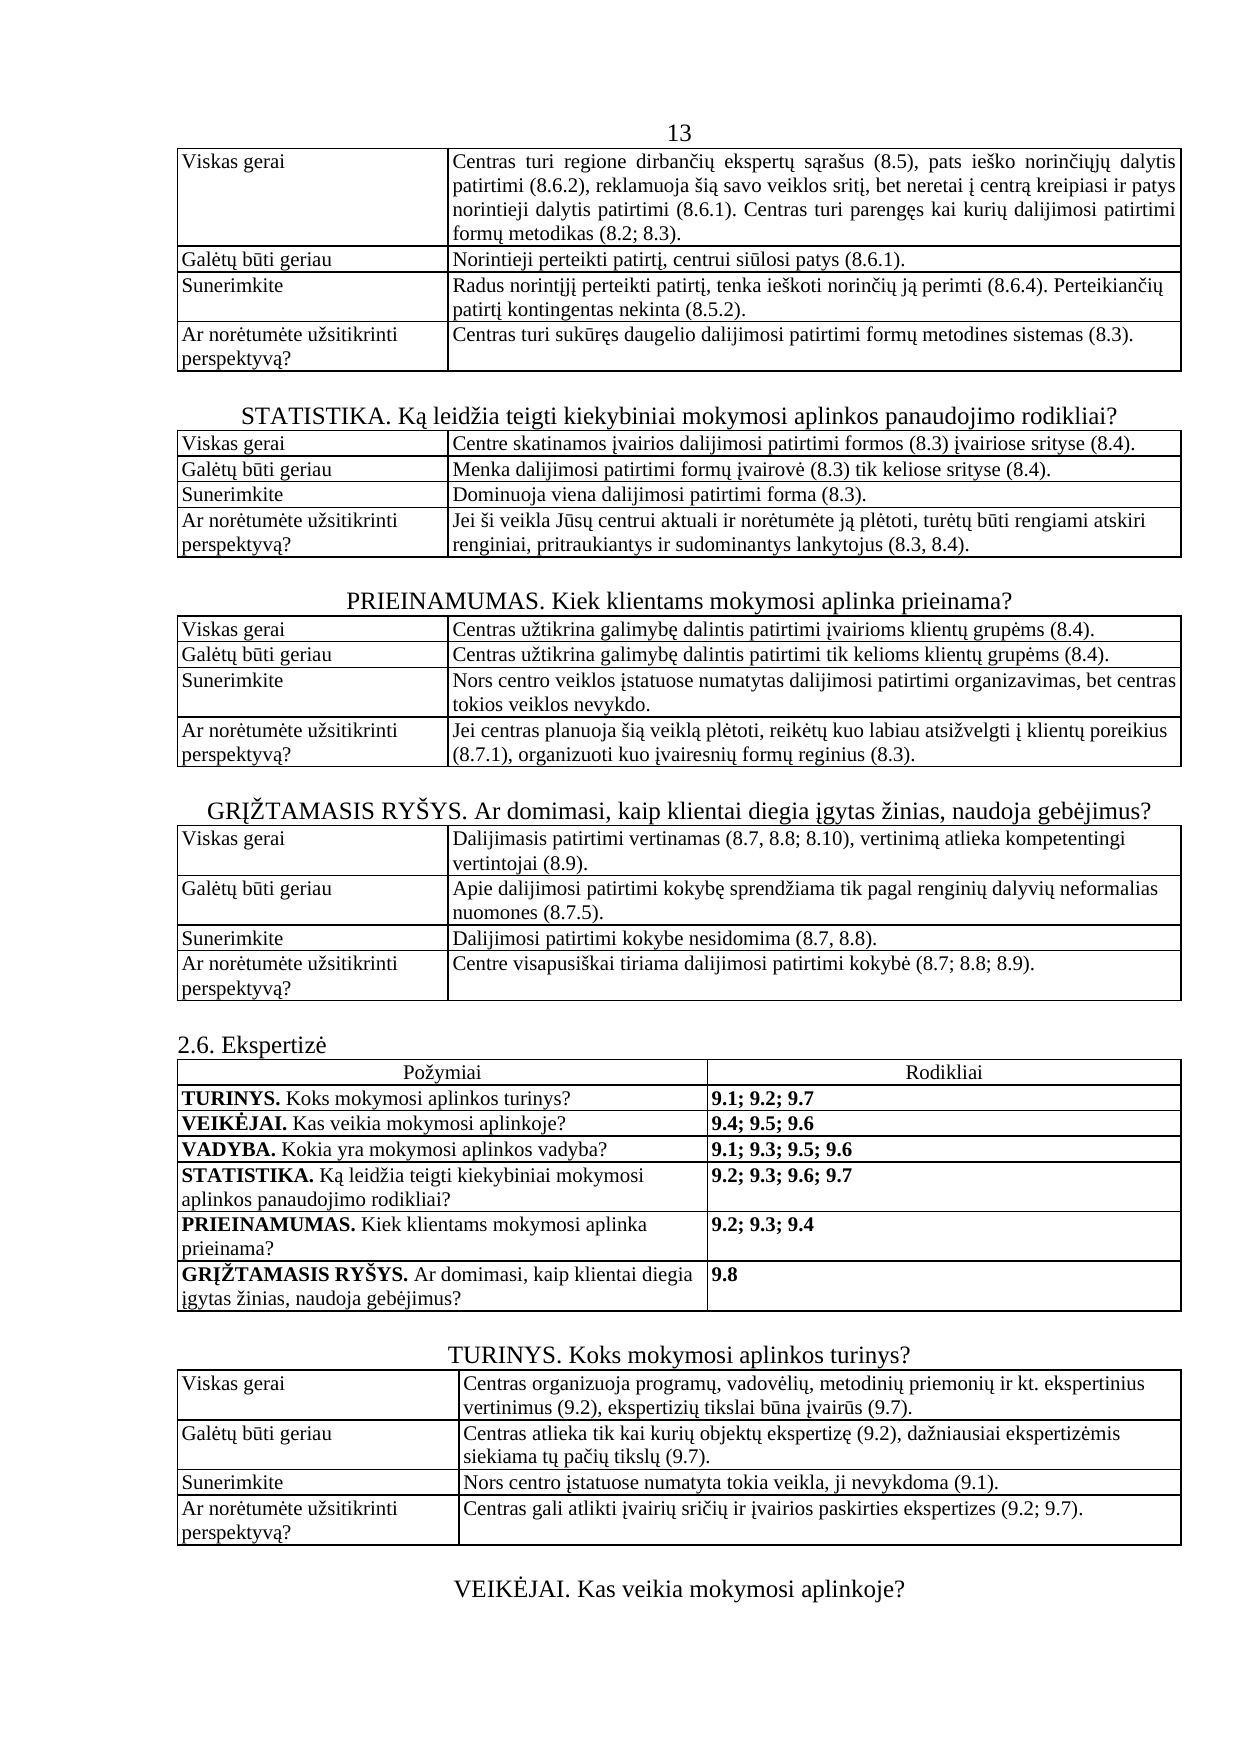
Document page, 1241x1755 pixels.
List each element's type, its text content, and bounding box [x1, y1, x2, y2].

table_cell Centras gali atlikti įvairių sričių ir įvairios paskirties ekspertizes (9.2; 9.7). [460, 1496, 1180, 1544]
text GRĮŽTAMASIS RYŠYS. Ar domimasi, kaip klientai diegia įgytas žinias, naudoja gebėjimus? [177, 796, 1181, 825]
table_cell 9.8 [708, 1262, 1180, 1310]
table_header Viskas gerai [178, 149, 447, 245]
table_header Viskas gerai [178, 1371, 458, 1419]
text VEIKĖJAI. Kas veikia mokymosi aplinkoje? [177, 1574, 1181, 1603]
table_cell 9.2; 9.3; 9.4 [708, 1212, 1180, 1260]
text 2.6. Ekspertizė [177, 1030, 1181, 1058]
table_cell Centras turi sukūręs daugelio dalijimosi patirtimi formų metodines sistemas (8.3). [449, 322, 1180, 370]
table_cell Sunerimkite [178, 668, 447, 716]
table_cell Sunerimkite [178, 273, 447, 321]
table_header Viskas gerai [178, 826, 447, 874]
table_cell 9.2; 9.3; 9.6; 9.7 [708, 1163, 1180, 1211]
table_cell Centre visapusiškai tiriama dalijimosi patirtimi kokybė (8.7; 8.8; 8.9). [449, 951, 1180, 999]
text PRIEINAMUMAS. Kiek klientams mokymosi aplinka prieinama? [177, 586, 1181, 615]
table_cell Galėtų būti geriau [178, 876, 447, 924]
text TURINYS. Koks mokymosi aplinkos turinys? [177, 1340, 1181, 1369]
table_cell Galėtų būti geriau [178, 1421, 458, 1468]
text STATISTIKA. Ką leidžia teigti kiekybiniai mokymosi aplinkos panaudojimo rodikliai? [177, 401, 1181, 429]
